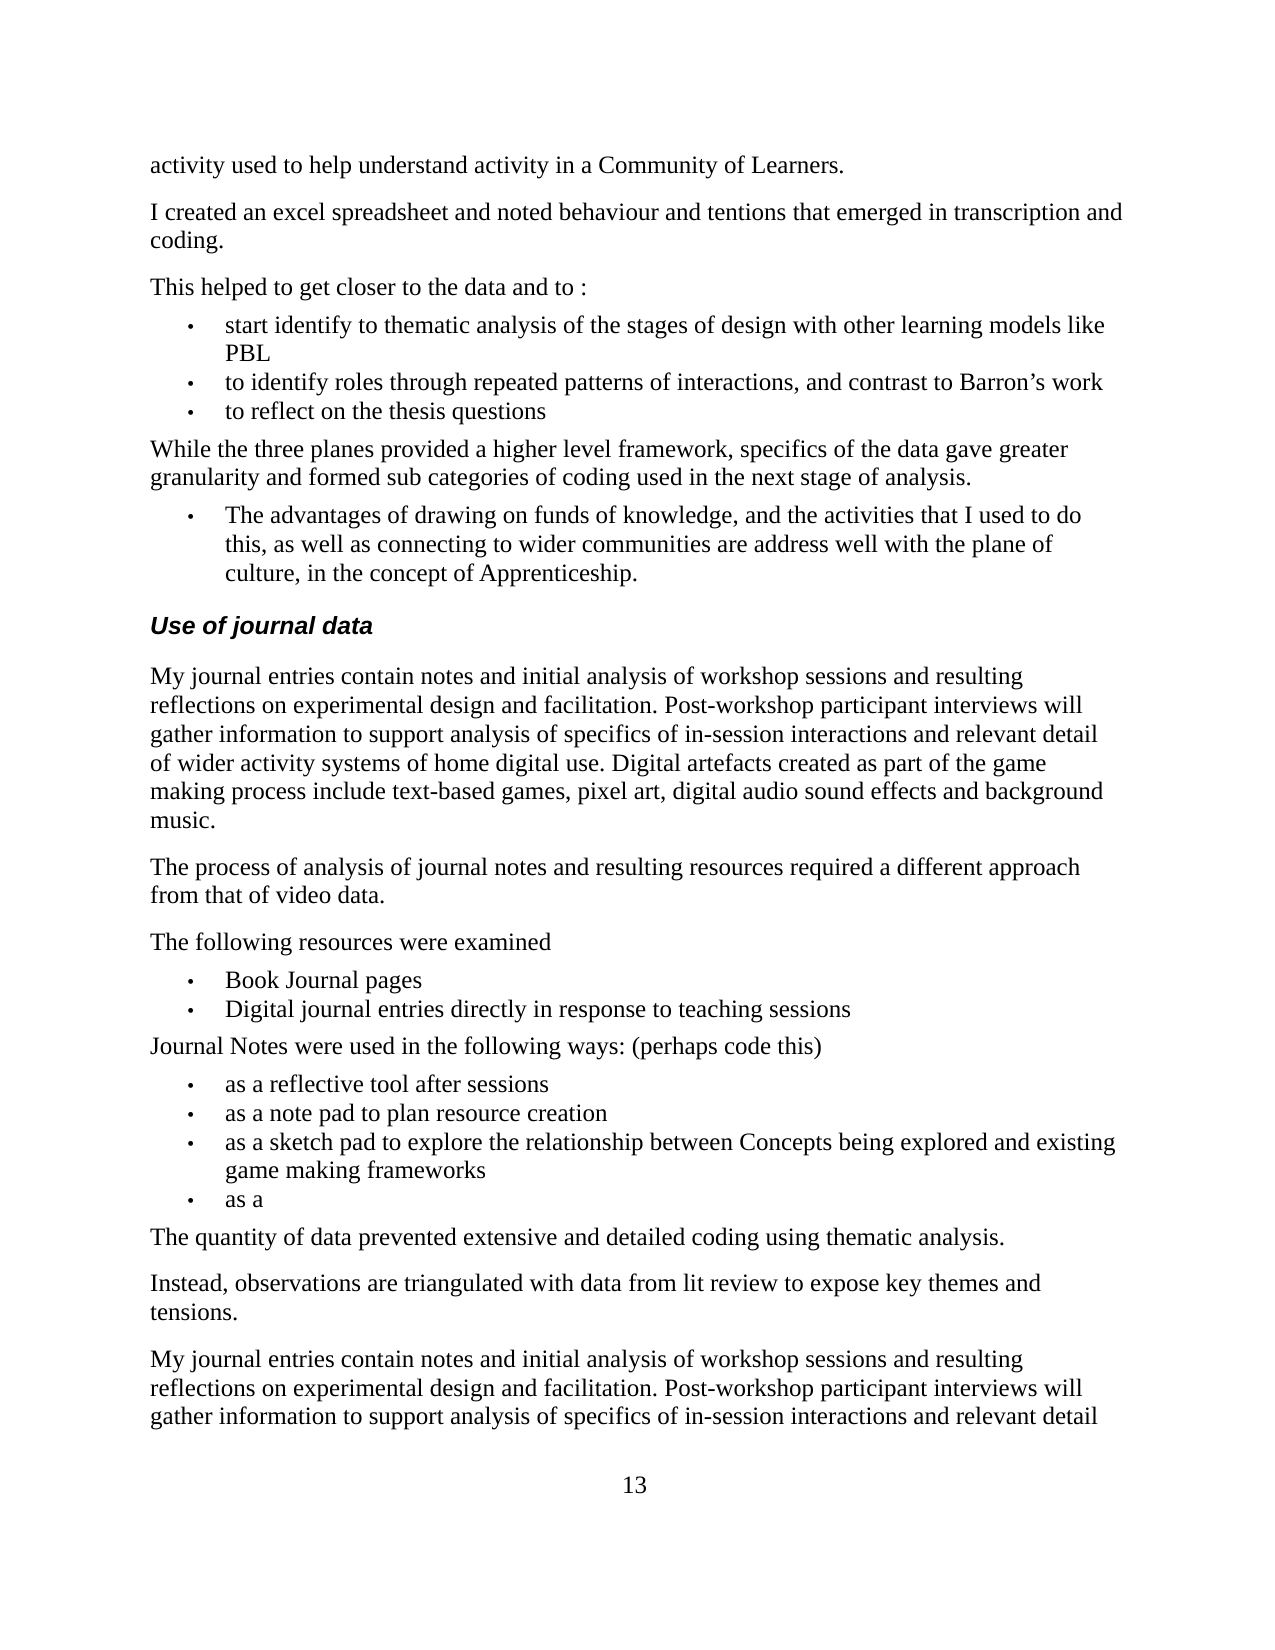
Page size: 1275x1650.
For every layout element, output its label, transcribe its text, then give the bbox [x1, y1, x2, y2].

text activity used to help understand activity in a Community of Learners. [150, 150, 1125, 179]
text The quantity of data prevented extensive and detailed coding using thematic analysis. [150, 1222, 1125, 1251]
list as a [187, 1184, 1125, 1213]
list as a sketch pad to explore the relationship between Concepts being explored and existing game making frameworks [187, 1127, 1125, 1184]
list as a reflective tool after sessions [187, 1069, 1125, 1098]
text The following resources were examined [150, 927, 1125, 956]
text My journal entries contain notes and initial analysis of workshop sessions and resulting reflections on experimental design and facilitation. Post-workshop participant interviews will gather information to support analysis of specifics of in-session interactions and relevant detail of wider activity systems of home digital use. Digital artefacts created as part of the game making process include text-based games, pixel art, digital audio sound effects and background music. [150, 661, 1125, 834]
subtitle Use of journal data [150, 611, 1125, 640]
text My journal entries contain notes and initial analysis of workshop sessions and resulting reflections on experimental design and facilitation. Post-workshop participant interviews will gather information to support analysis of specifics of in-session interactions and relevant detail [150, 1344, 1125, 1430]
list Book Journal pages [187, 965, 1125, 994]
list Digital journal entries directly in response to teaching sessions [187, 994, 1125, 1022]
list start identify to thematic analysis of the stages of design with other learning models like PBL [187, 310, 1125, 367]
list as a note pad to plan resource creation [187, 1098, 1125, 1127]
list The advantages of drawing on funds of knowledge, and the activities that I used to do this, as well as connecting to wider communities are address well with the plane of culture, in the concept of Apprenticeship. [187, 500, 1125, 586]
text I created an excel spreadsheet and noted behaviour and tentions that emerged in transcription and coding. [150, 197, 1125, 254]
list to identify roles through repeated patterns of interactions, and contrast to Barron’s work [187, 367, 1125, 396]
text Journal Notes were used in the following ways: (perhaps code this) [150, 1031, 1125, 1060]
text Instead, observations are triangulated with data from lit review to expose key themes and tensions. [150, 1268, 1125, 1326]
text While the three planes provided a higher level framework, specifics of the data gave greater granularity and formed sub categories of coding used in the next stage of analysis. [150, 434, 1125, 491]
text The process of analysis of journal notes and resulting resources required a different approach from that of video data. [150, 852, 1125, 909]
list to reflect on the thesis questions [187, 396, 1125, 425]
text This helped to get closer to the data and to : [150, 272, 1125, 301]
